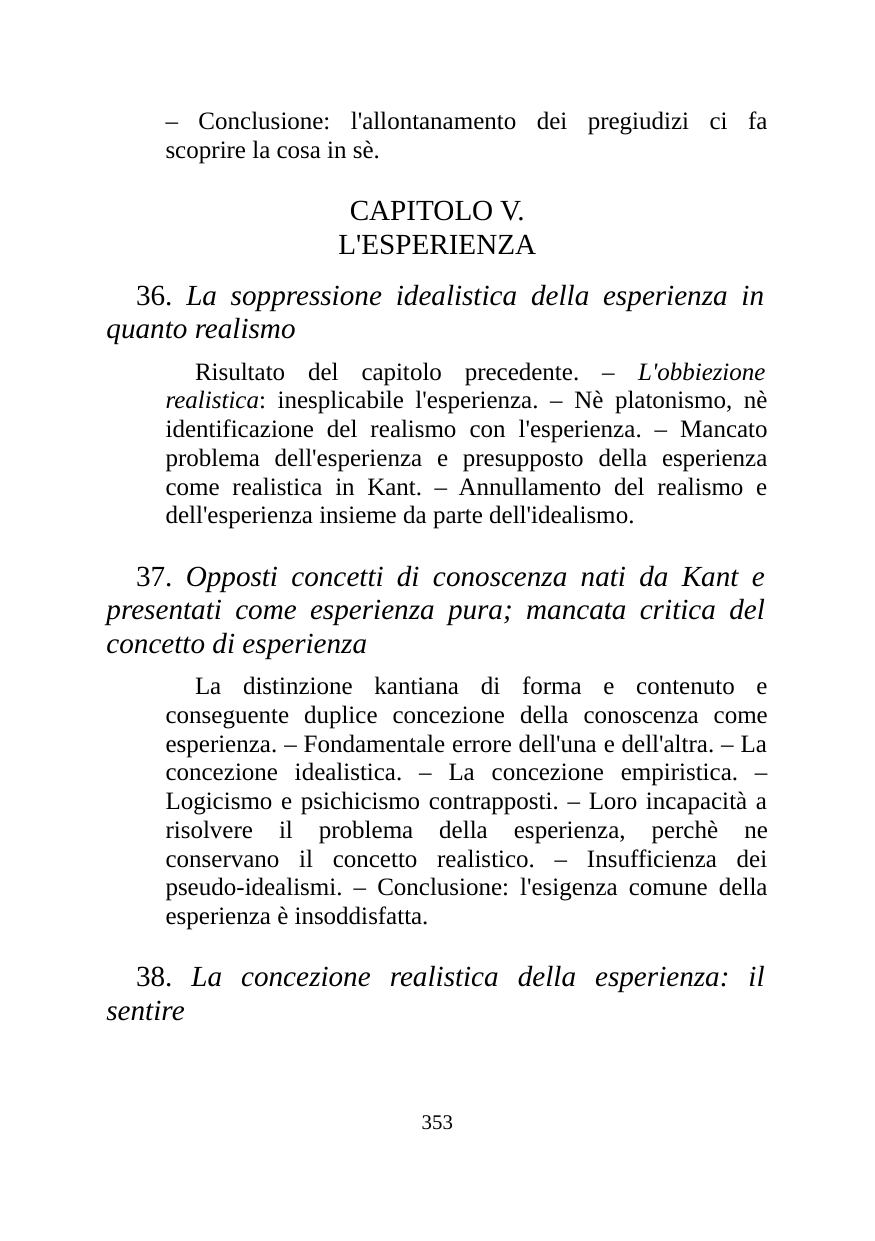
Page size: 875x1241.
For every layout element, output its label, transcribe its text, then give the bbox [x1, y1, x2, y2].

text 38. La concezione realistica della esperienza: il sentire [106, 959, 768, 1027]
text La distinzione kantiana di forma e contenuto e conseguente duplice concezione della conoscenza come esperienza. – Fondamentale errore dell'una e dell'altra. – La concezione idealistica. – La concezione empiristica. – Logicismo e psichicismo contrapposti. – Loro incapacità a risolvere il problema della esperienza, perchè ne conservano il concetto realistico. – Insufficienza dei pseudo-idealismi. – Conclusione: l'esigenza comune della esperienza è insoddisfatta. [165, 671, 768, 930]
text Risultato del capitolo precedente. – L'obbiezione realistica: inesplicabile l'esperienza. – Nè platonismo, nè identificazione del realismo con l'esperienza. – Mancato problema dell'esperienza e presupposto della esperienza come realistica in Kant. – Annullamento del realismo e dell'esperienza insieme da parte dell'idealismo. [165, 357, 768, 529]
text CAPITOLO V. L'ESPERIENZA [106, 193, 768, 260]
text 37. Opposti concetti di conoscenza nati da Kant e presentati come esperienza pura; mancata critica del concetto di esperienza [106, 559, 768, 659]
text – Conclusione: l'allontanamento dei pregiudizi ci fa scoprire la cosa in sè. [165, 106, 768, 164]
text 36. La soppressione idealistica della esperienza in quanto realismo [106, 278, 768, 345]
